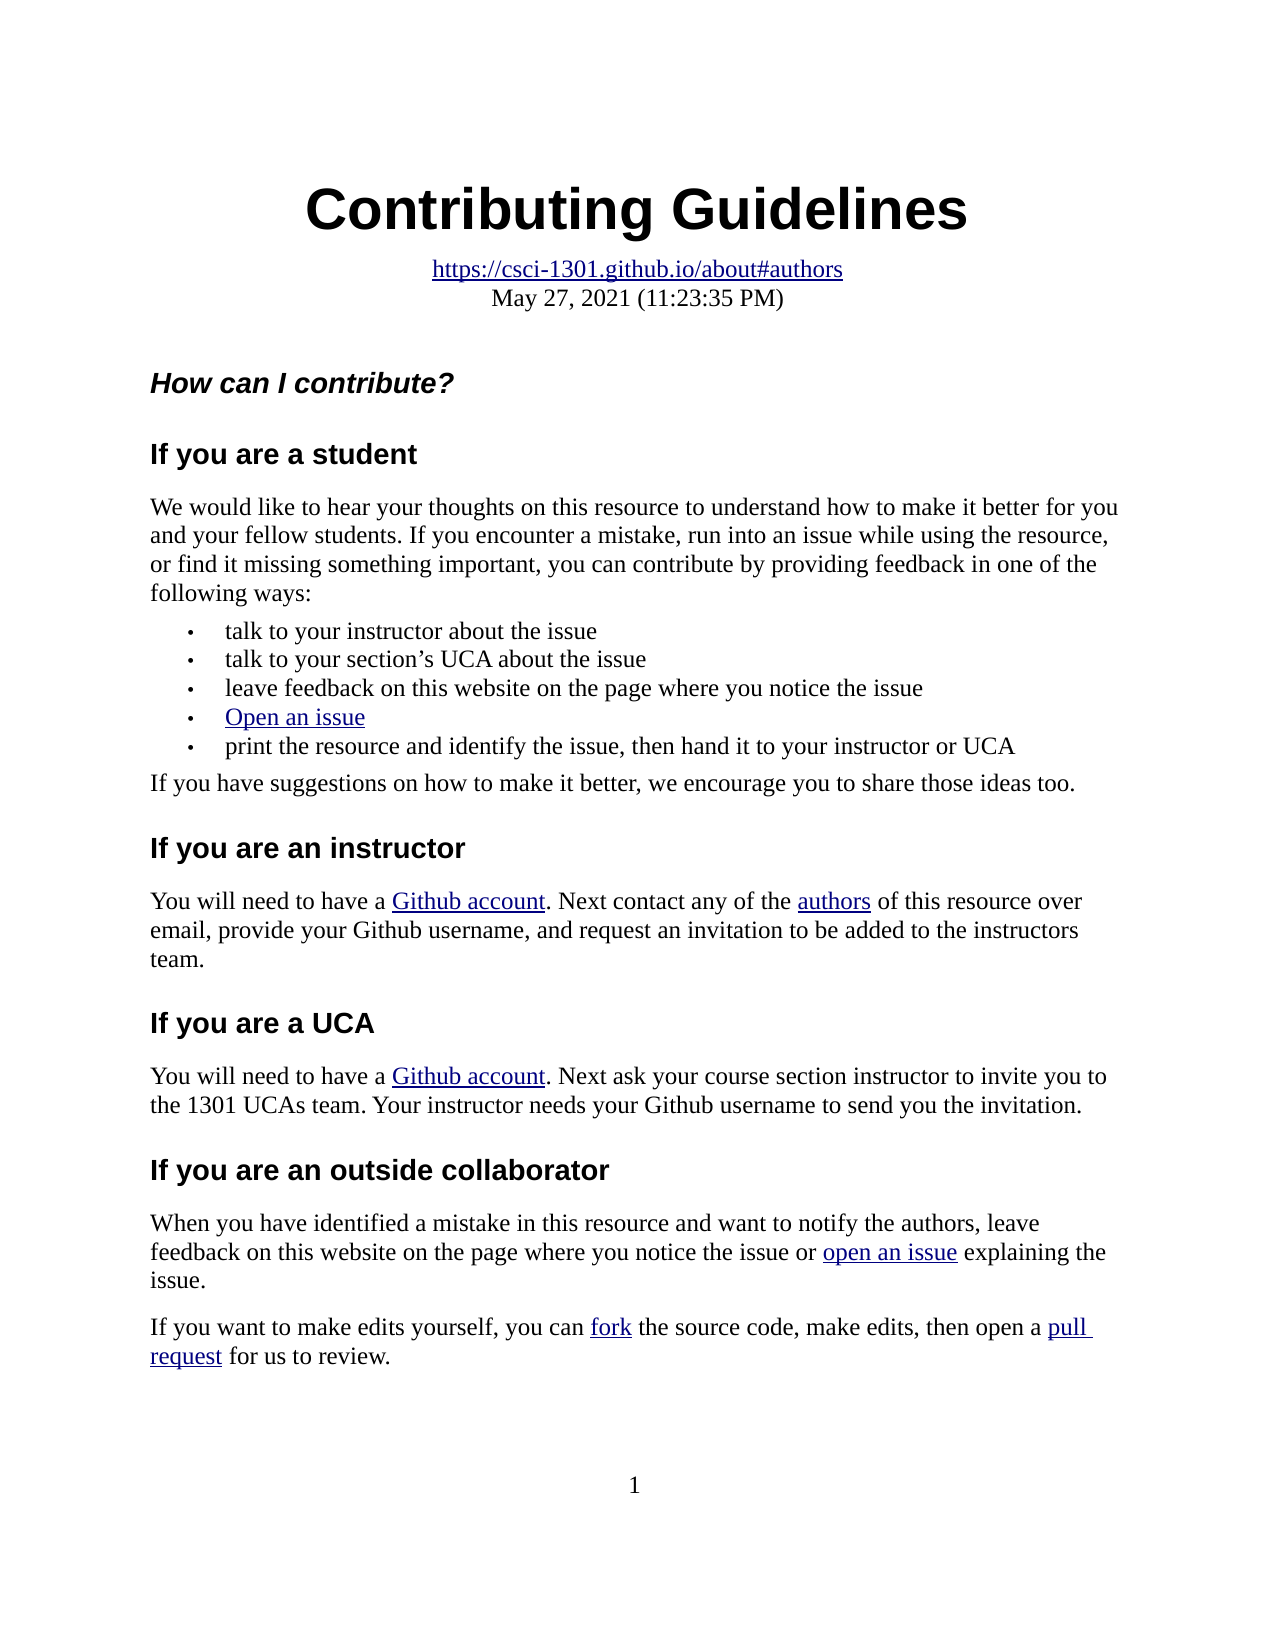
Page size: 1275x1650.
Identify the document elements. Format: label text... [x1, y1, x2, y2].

text May 27, 2021 (11:23:35 PM) [150, 283, 1125, 312]
list Open an issue [187, 702, 1125, 731]
text We would like to hear your thoughts on this resource to understand how to make it better for you and your fellow students. If you encounter a mistake, run into an issue while using the resource, or find it missing something important, you can contribute by providing feedback in one of the following ways: [150, 492, 1125, 607]
subtitle If you are an instructor [150, 831, 1125, 865]
subtitle If you are a student [150, 437, 1125, 470]
text You will need to have a Github account. Next contact any of the authors of this resource over email, provide your Github username, and request an invitation to be added to the instructors team. [150, 886, 1125, 972]
text https://csci-1301.github.io/about#authors [150, 254, 1125, 283]
text When you have identified a mistake in this resource and want to notify the authors, leave feedback on this website on the page where you notice the issue or open an issue explaining the issue. [150, 1208, 1125, 1294]
title Contributing Guidelines [150, 175, 1125, 242]
text If you want to make edits yourself, you can fork the source code, make edits, then open a pull request for us to review. [150, 1312, 1125, 1369]
text You will need to have a Github account. Next ask your course section instructor to invite you to the 1301 UCAs team. Your instructor needs your Github username to send you the invitation. [150, 1061, 1125, 1119]
list leave feedback on this website on the page where you notice the issue [187, 673, 1125, 702]
list print the resource and identify the issue, then hand it to your instructor or UCA [187, 731, 1125, 759]
subtitle How can I contribute? [150, 366, 1125, 399]
list talk to your instructor about the issue [187, 616, 1125, 644]
list talk to your section’s UCA about the issue [187, 644, 1125, 673]
subtitle If you are a UCA [150, 1006, 1125, 1040]
text If you have suggestions on how to make it better, we encourage you to share those ideas too. [150, 768, 1125, 797]
subtitle If you are an outside collaborator [150, 1153, 1125, 1186]
